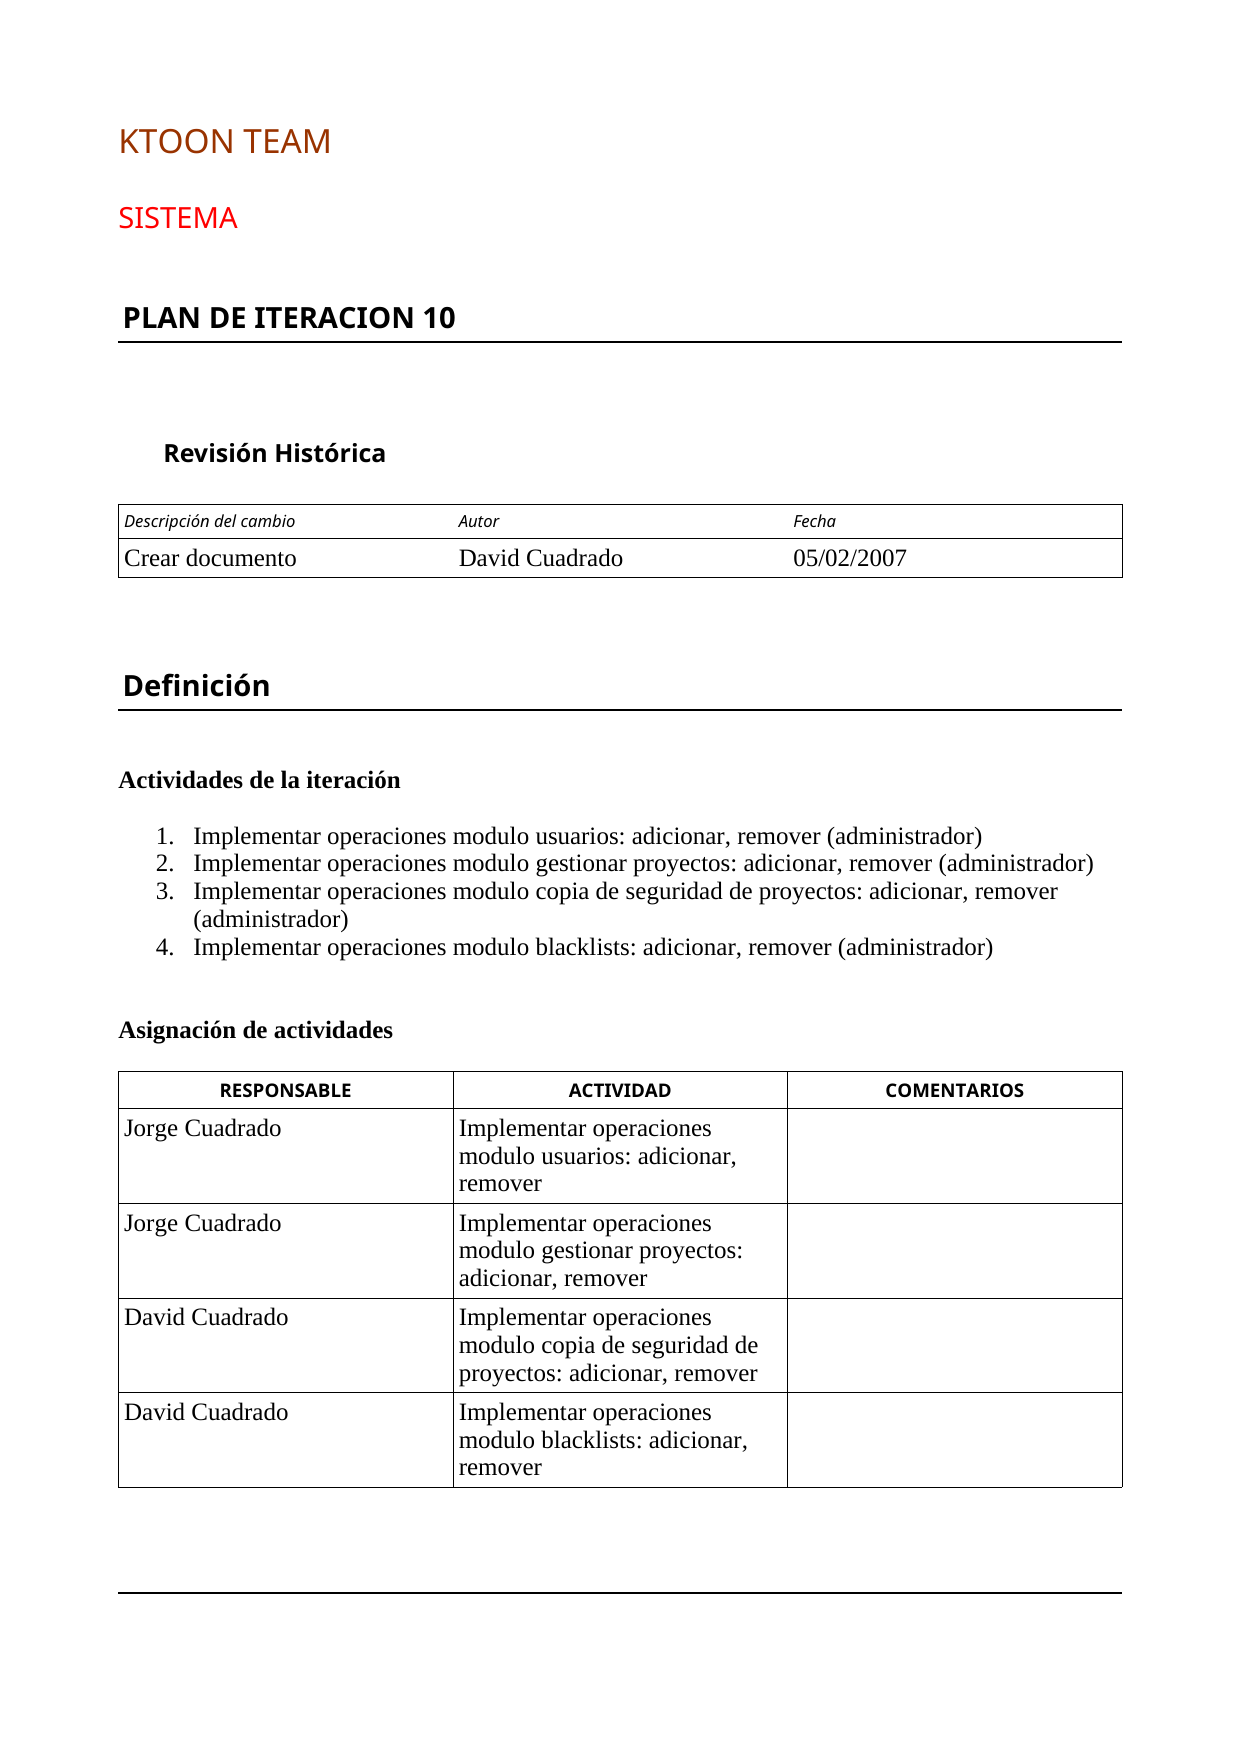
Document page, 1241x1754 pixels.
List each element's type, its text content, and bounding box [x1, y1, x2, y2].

table_header COMENTARIOS [788, 1072, 1122, 1108]
table_cell David Cuadrado [453, 539, 787, 577]
list Implementar operaciones modulo usuarios: adicionar, remover (administrador) [156, 822, 1122, 849]
list Implementar operaciones modulo copia de seguridad de proyectos: adicionar, remover (administrador) [156, 877, 1122, 933]
text Asignación de actividades [118, 1016, 1122, 1043]
list Implementar operaciones modulo blacklists: adicionar, remover (administrador) [156, 933, 1122, 960]
text Definición [118, 660, 1122, 709]
table_cell Implementar operaciones modulo gestionar proyectos: adicionar, remover [454, 1204, 787, 1298]
table_cell [788, 1393, 1122, 1487]
table_header Descripción del cambio [119, 505, 453, 538]
text SISTEMA [118, 198, 1122, 237]
table_cell [788, 1109, 1122, 1203]
table_cell Implementar operaciones modulo blacklists: adicionar, remover [454, 1393, 787, 1487]
text Actividades de la iteración [118, 766, 1122, 794]
table_cell 05/02/2007 [787, 539, 1122, 577]
table_header Fecha [787, 505, 1122, 538]
table_cell [788, 1299, 1122, 1392]
table_cell Implementar operaciones modulo usuarios: adicionar, remover [454, 1109, 787, 1203]
table_header Autor [453, 505, 787, 538]
table_cell David Cuadrado [119, 1299, 453, 1392]
table_cell Implementar operaciones modulo copia de seguridad de proyectos: adicionar, remover [454, 1299, 787, 1392]
table_cell [788, 1204, 1122, 1298]
table_cell Jorge Cuadrado [119, 1204, 453, 1298]
table_header RESPONSABLE [119, 1072, 453, 1108]
table_cell David Cuadrado [119, 1393, 453, 1487]
subtitle Revisión Histórica [118, 436, 1122, 470]
text KTOON TEAM [118, 118, 1122, 163]
table_cell Jorge Cuadrado [119, 1109, 453, 1203]
table_header ACTIVIDAD [454, 1072, 787, 1108]
text PLAN DE ITERACION 10 [118, 293, 1122, 341]
list Implementar operaciones modulo gestionar proyectos: adicionar, remover (administrador) [156, 849, 1122, 877]
table_cell Crear documento [119, 539, 453, 577]
